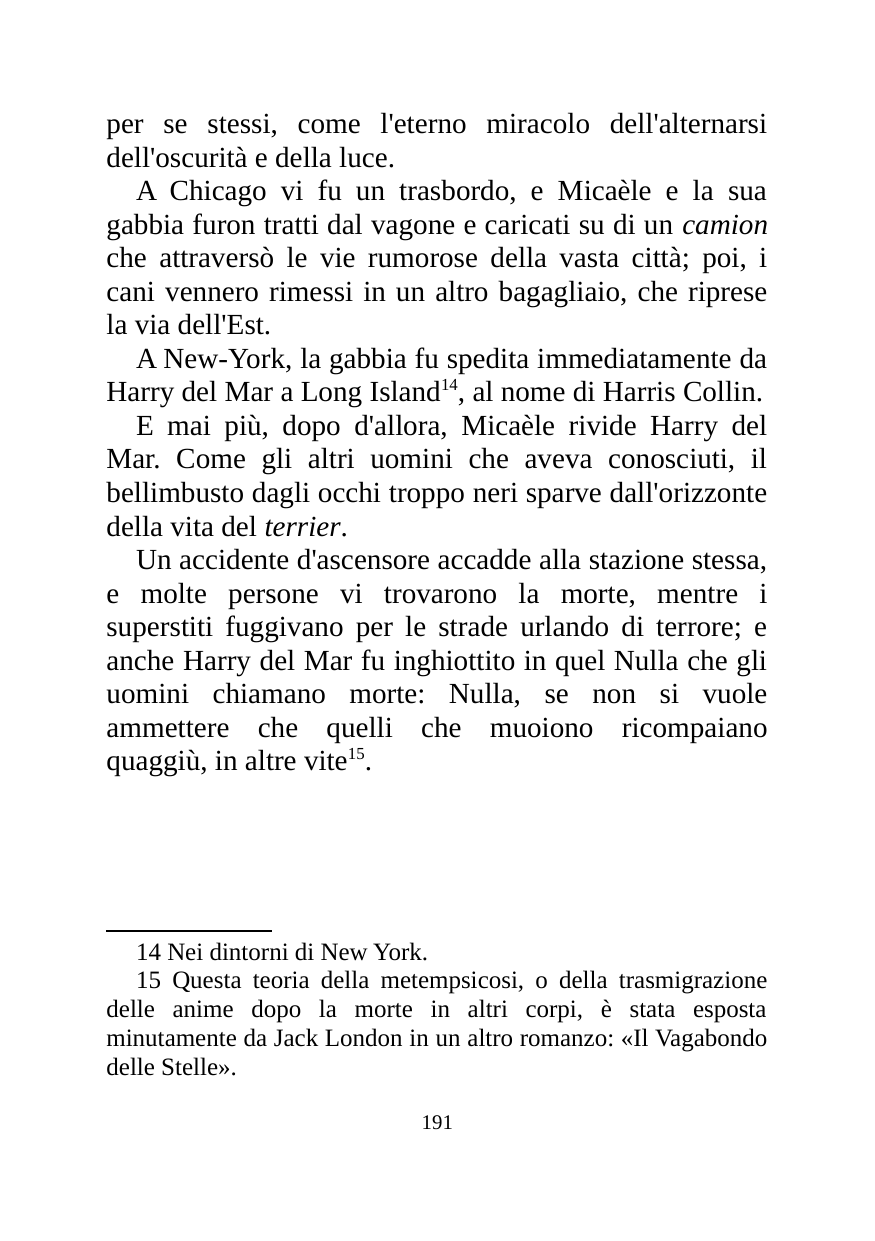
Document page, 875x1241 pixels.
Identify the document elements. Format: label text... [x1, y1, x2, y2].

text A Chicago vi fu un trasbordo, e Micaèle e la sua gabbia furon tratti dal vagone e caricati su di un camion che attraversò le vie rumorose della vasta città; poi, i cani vennero rimessi in un altro bagagliaio, che riprese la via dell'Est. [106, 173, 768, 341]
text Questa teoria della metempsicosi, o della trasmigrazione delle anime dopo la morte in altri corpi, è stata esposta minutamente da Jack London in un altro romanzo: «Il Vagabondo delle Stelle». [106, 965, 768, 1080]
text per se stessi, come l'eterno miracolo dell'alternarsi dell'oscurità e della luce. [106, 106, 768, 173]
text Un accidente d'ascensore accadde alla stazione stessa, e molte persone vi trovarono la morte, mentre i superstiti fuggivano per le strade urlando di terrore; e anche Harry del Mar fu inghiottito in quel Nulla che gli uomini chiamano morte: Nulla, se non si vuole ammettere che quelli che muoiono ricompaiano quaggiù, in altre vite. [106, 542, 768, 777]
text E mai più, dopo d'allora, Micaèle rivide Harry del Mar. Come gli altri uomini che aveva conosciuti, il bellimbusto dagli occhi troppo neri sparve dall'orizzonte della vita del terrier. [106, 408, 768, 542]
text Nei dintorni di New York. [106, 937, 768, 965]
text A New-York, la gabbia fu spedita immediatamente da Harry del Mar a Long Island, al nome di Harris Collin. [106, 341, 768, 408]
